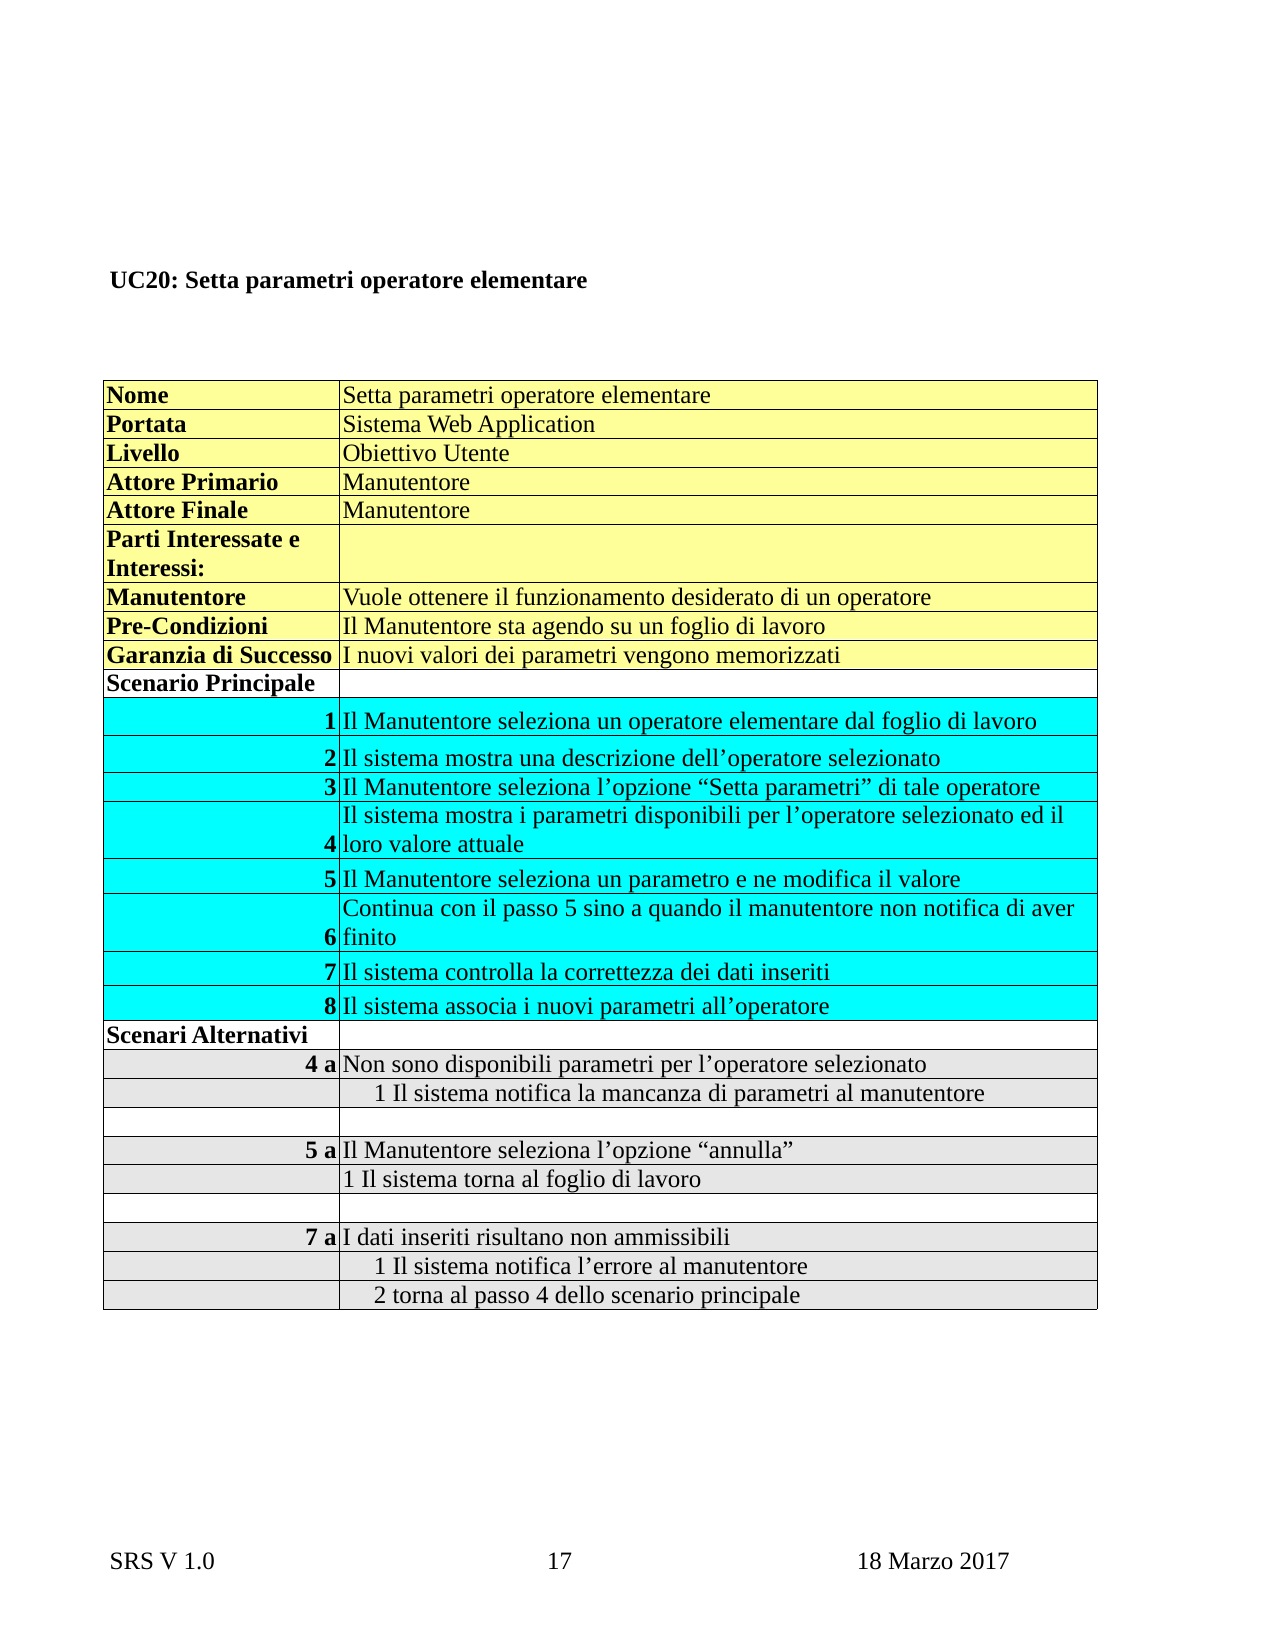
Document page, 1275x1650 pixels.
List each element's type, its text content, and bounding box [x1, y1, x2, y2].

table_cell 2 torna al passo 4 dello scenario principale [340, 1281, 1097, 1309]
table_cell Il Manutentore seleziona un operatore elementare dal foglio di lavoro [340, 698, 1097, 735]
table_cell 5 a [104, 1137, 339, 1164]
table_cell 7 a [104, 1223, 339, 1251]
table_cell Il Manutentore seleziona l’opzione “Setta parametri” di tale operatore [340, 773, 1097, 801]
table_cell [104, 1252, 339, 1280]
table_cell 6 [104, 894, 339, 951]
table_cell Non sono disponibili parametri per l’operatore selezionato [340, 1050, 1097, 1078]
table_cell Manutentore [340, 468, 1097, 495]
table_cell Obiettivo Utente [340, 439, 1097, 467]
table_cell Garanzia di Successo [104, 641, 339, 668]
table_cell Parti Interessate e Interessi: [104, 525, 339, 582]
table_cell Il sistema mostra i parametri disponibili per l’operatore selezionato ed il loro valore attuale [340, 802, 1097, 858]
table_cell Il sistema mostra una descrizione dell’operatore selezionato [340, 736, 1097, 772]
table_cell 1 [104, 698, 339, 735]
table_cell Portata [104, 410, 339, 438]
table_cell [104, 1108, 339, 1136]
table_cell [104, 1194, 339, 1222]
table_cell Manutentore [340, 496, 1097, 524]
table_cell Livello [104, 439, 339, 467]
table_cell [104, 1281, 339, 1309]
table_cell [340, 670, 1097, 697]
text UC20: Setta parametri operatore elementare [109, 265, 1162, 294]
table_cell Scenario Principale [104, 670, 339, 697]
table_cell Il sistema controlla la correttezza dei dati inseriti [340, 952, 1097, 985]
table_header Nome [104, 381, 339, 409]
table_cell [340, 525, 1097, 582]
table_cell I nuovi valori dei parametri vengono memorizzati [340, 641, 1097, 668]
table_cell Vuole ottenere il funzionamento desiderato di un operatore [340, 583, 1097, 611]
table_cell [340, 1194, 1097, 1222]
table_cell 3 [104, 773, 339, 801]
table_cell Scenari Alternativi [104, 1021, 339, 1049]
table_cell Pre-Condizioni [104, 612, 339, 639]
table_cell [340, 1021, 1097, 1049]
table_cell Sistema Web Application [340, 410, 1097, 438]
table_header Setta parametri operatore elementare [340, 381, 1097, 409]
table_cell 1 Il sistema notifica la mancanza di parametri al manutentore [340, 1079, 1097, 1107]
table_cell I dati inseriti risultano non ammissibili [340, 1223, 1097, 1251]
table_cell [104, 1165, 339, 1193]
table_cell Il sistema associa i nuovi parametri all’operatore [340, 986, 1097, 1020]
table_cell Manutentore [104, 583, 339, 611]
table_cell 8 [104, 986, 339, 1020]
table_cell Attore Finale [104, 496, 339, 524]
table_cell 7 [104, 952, 339, 985]
table_cell Il Manutentore seleziona l’opzione “annulla” [340, 1137, 1097, 1164]
table_cell Attore Primario [104, 468, 339, 495]
table_cell [340, 1108, 1097, 1136]
table_cell 4 a [104, 1050, 339, 1078]
table_cell Continua con il passo 5 sino a quando il manutentore non notifica di aver finito [340, 894, 1097, 951]
table_cell 4 [104, 802, 339, 858]
table_cell 1 Il sistema torna al foglio di lavoro [340, 1165, 1097, 1193]
table_cell 1 Il sistema notifica l’errore al manutentore [340, 1252, 1097, 1280]
table_cell [104, 1079, 339, 1107]
table_cell Il Manutentore sta agendo su un foglio di lavoro [340, 612, 1097, 639]
table_cell 5 [104, 859, 339, 893]
table_cell Il Manutentore seleziona un parametro e ne modifica il valore [340, 859, 1097, 893]
table_cell 2 [104, 736, 339, 772]
